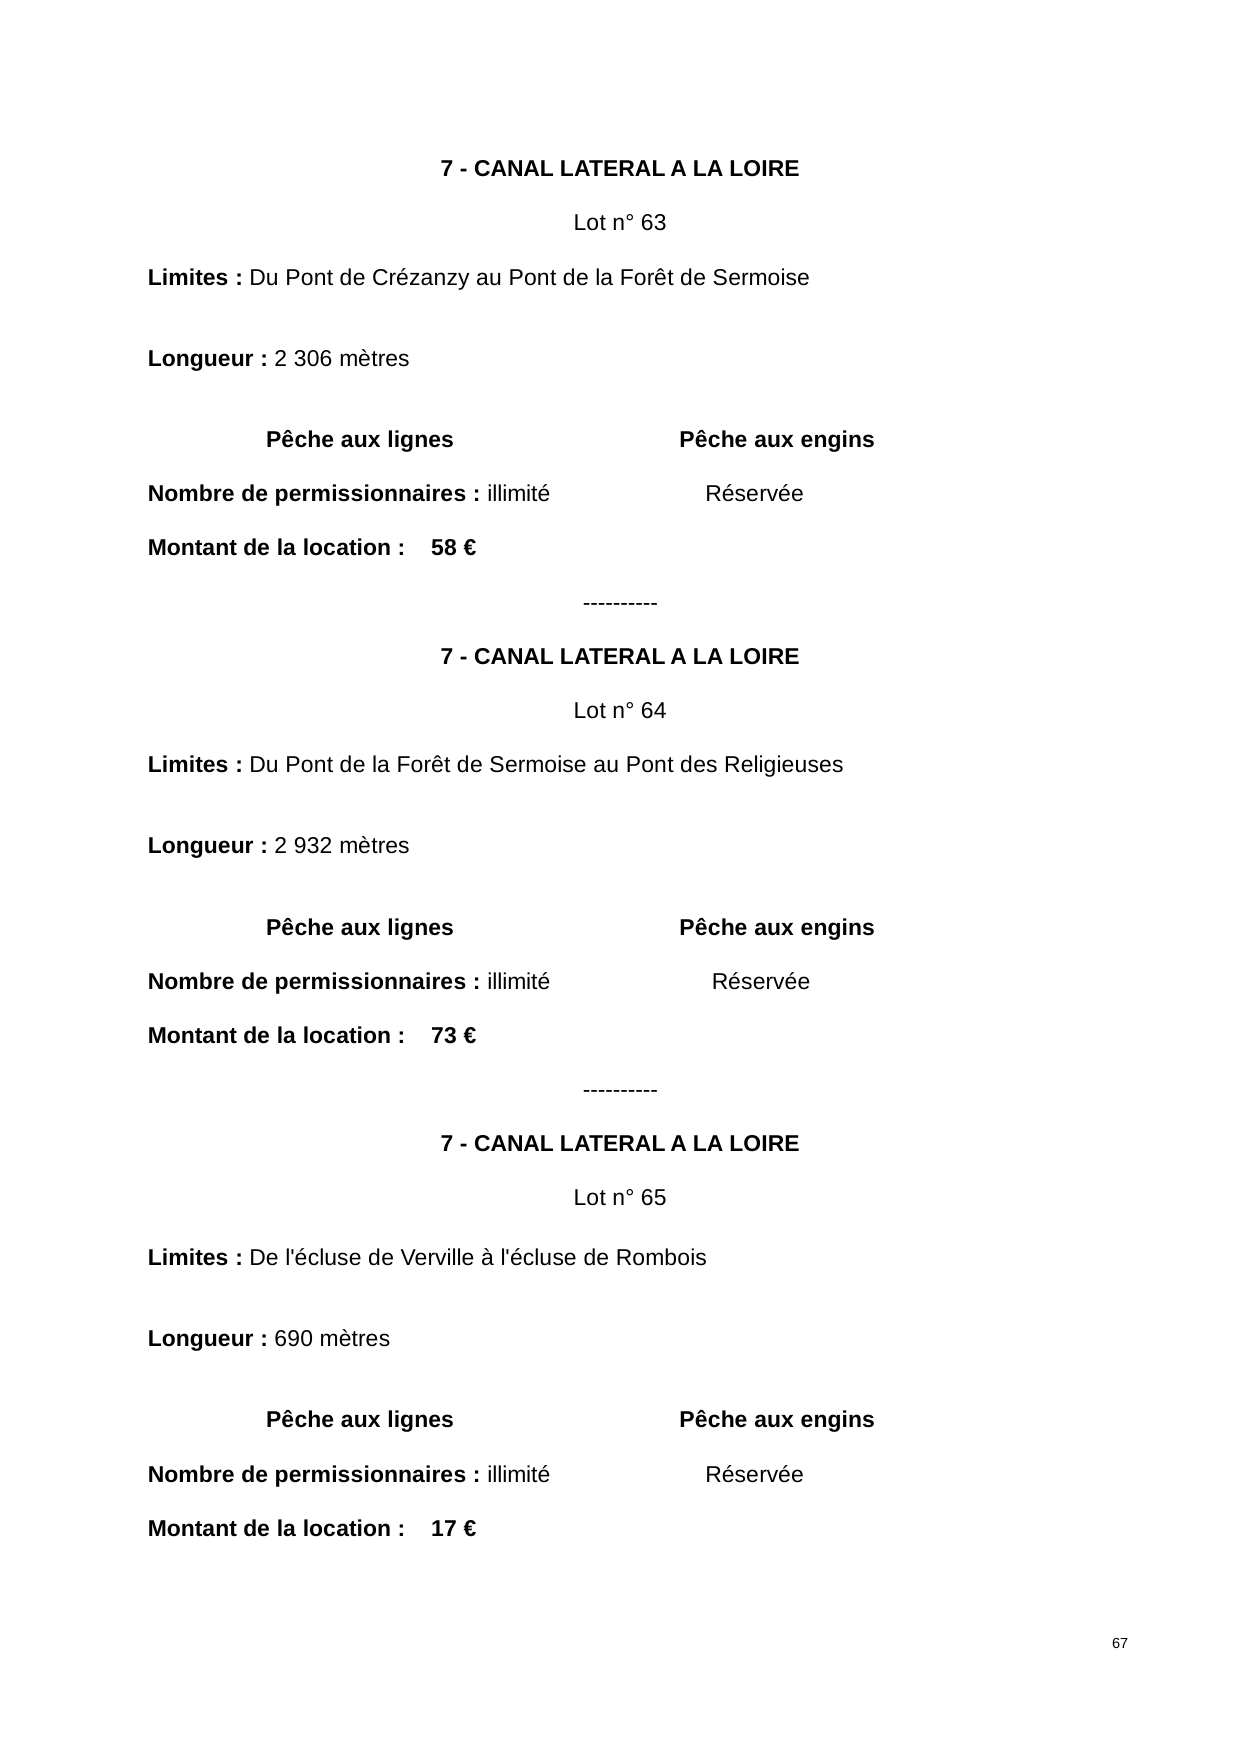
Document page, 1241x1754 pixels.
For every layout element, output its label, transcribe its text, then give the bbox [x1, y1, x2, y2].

text Limites : Du Pont de la Forêt de Sermoise au Pont des Religieuses [88, 750, 1152, 777]
text Nombre de permissionnaires : illimité Réservée [88, 1460, 1152, 1487]
text Nombre de permissionnaires : illimité Réservée [88, 479, 1152, 507]
text Montant de la location : 17 € [88, 1514, 1152, 1541]
text Nombre de permissionnaires : illimité Réservée [88, 967, 1152, 994]
text Lot n° 64 [88, 696, 1152, 723]
text 7 - CANAL LATERAL A LA LOIRE [88, 154, 1152, 182]
text Longueur : 2 306 mètres [88, 344, 1152, 371]
text Montant de la location : 58 € [88, 534, 1152, 561]
text Lot n° 65 [88, 1184, 1152, 1211]
text Limites : Du Pont de Crézanzy au Pont de la Forêt de Sermoise [88, 263, 1152, 290]
text Longueur : 690 mètres [88, 1324, 1152, 1352]
text Lot n° 63 [88, 209, 1152, 236]
text Montant de la location : 73 € [88, 1021, 1152, 1048]
text Longueur : 2 932 mètres [88, 832, 1152, 859]
text Pêche aux lignes Pêche aux engins [88, 913, 1152, 940]
text 7 - CANAL LATERAL A LA LOIRE [88, 1129, 1152, 1157]
text ---------- [88, 588, 1152, 615]
text 7 - CANAL LATERAL A LA LOIRE [88, 642, 1152, 669]
text Pêche aux lignes Pêche aux engins [88, 425, 1152, 452]
text Limites : De l'écluse de Verville à l'écluse de Rombois [88, 1243, 1152, 1270]
text Pêche aux lignes Pêche aux engins [88, 1406, 1152, 1433]
text ---------- [88, 1075, 1152, 1102]
